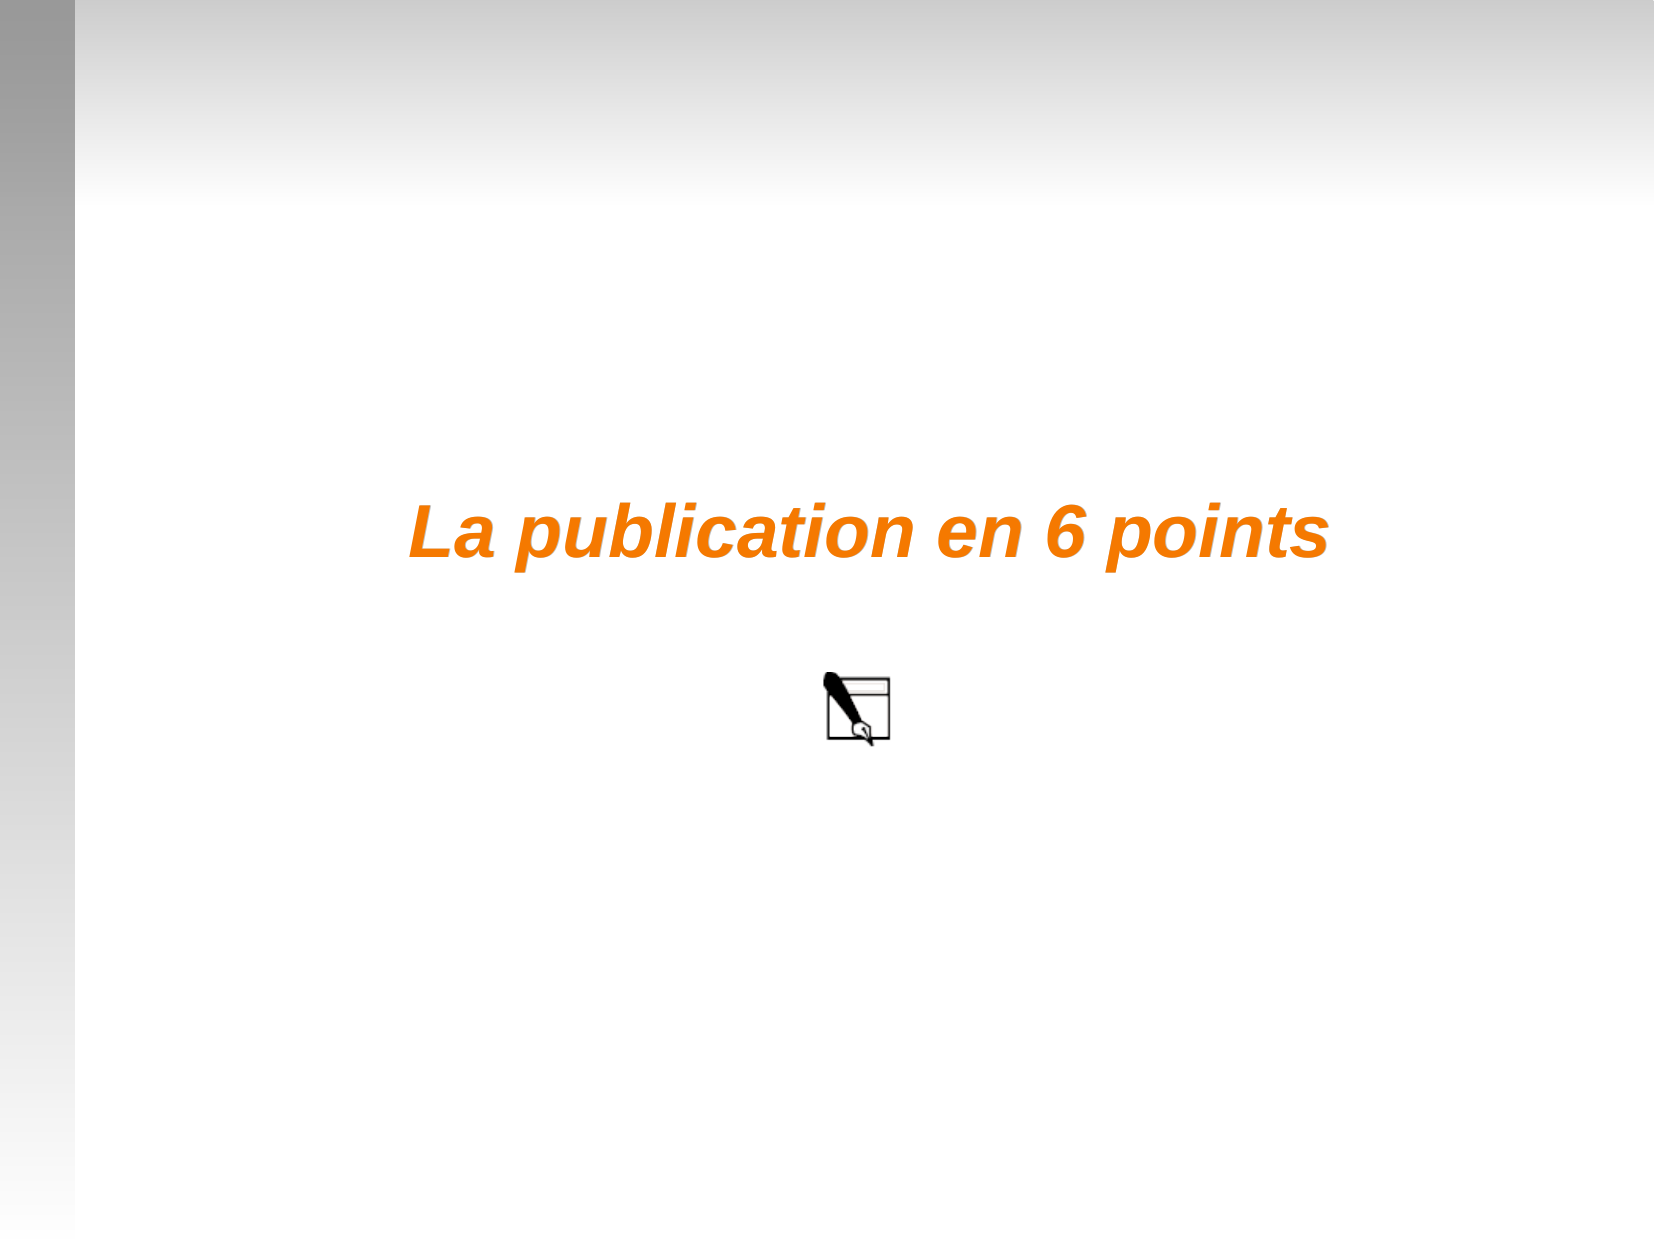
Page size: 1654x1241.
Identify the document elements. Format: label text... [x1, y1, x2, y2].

picture [819, 672, 895, 748]
title La publication en 6 points [88, 442, 1654, 621]
